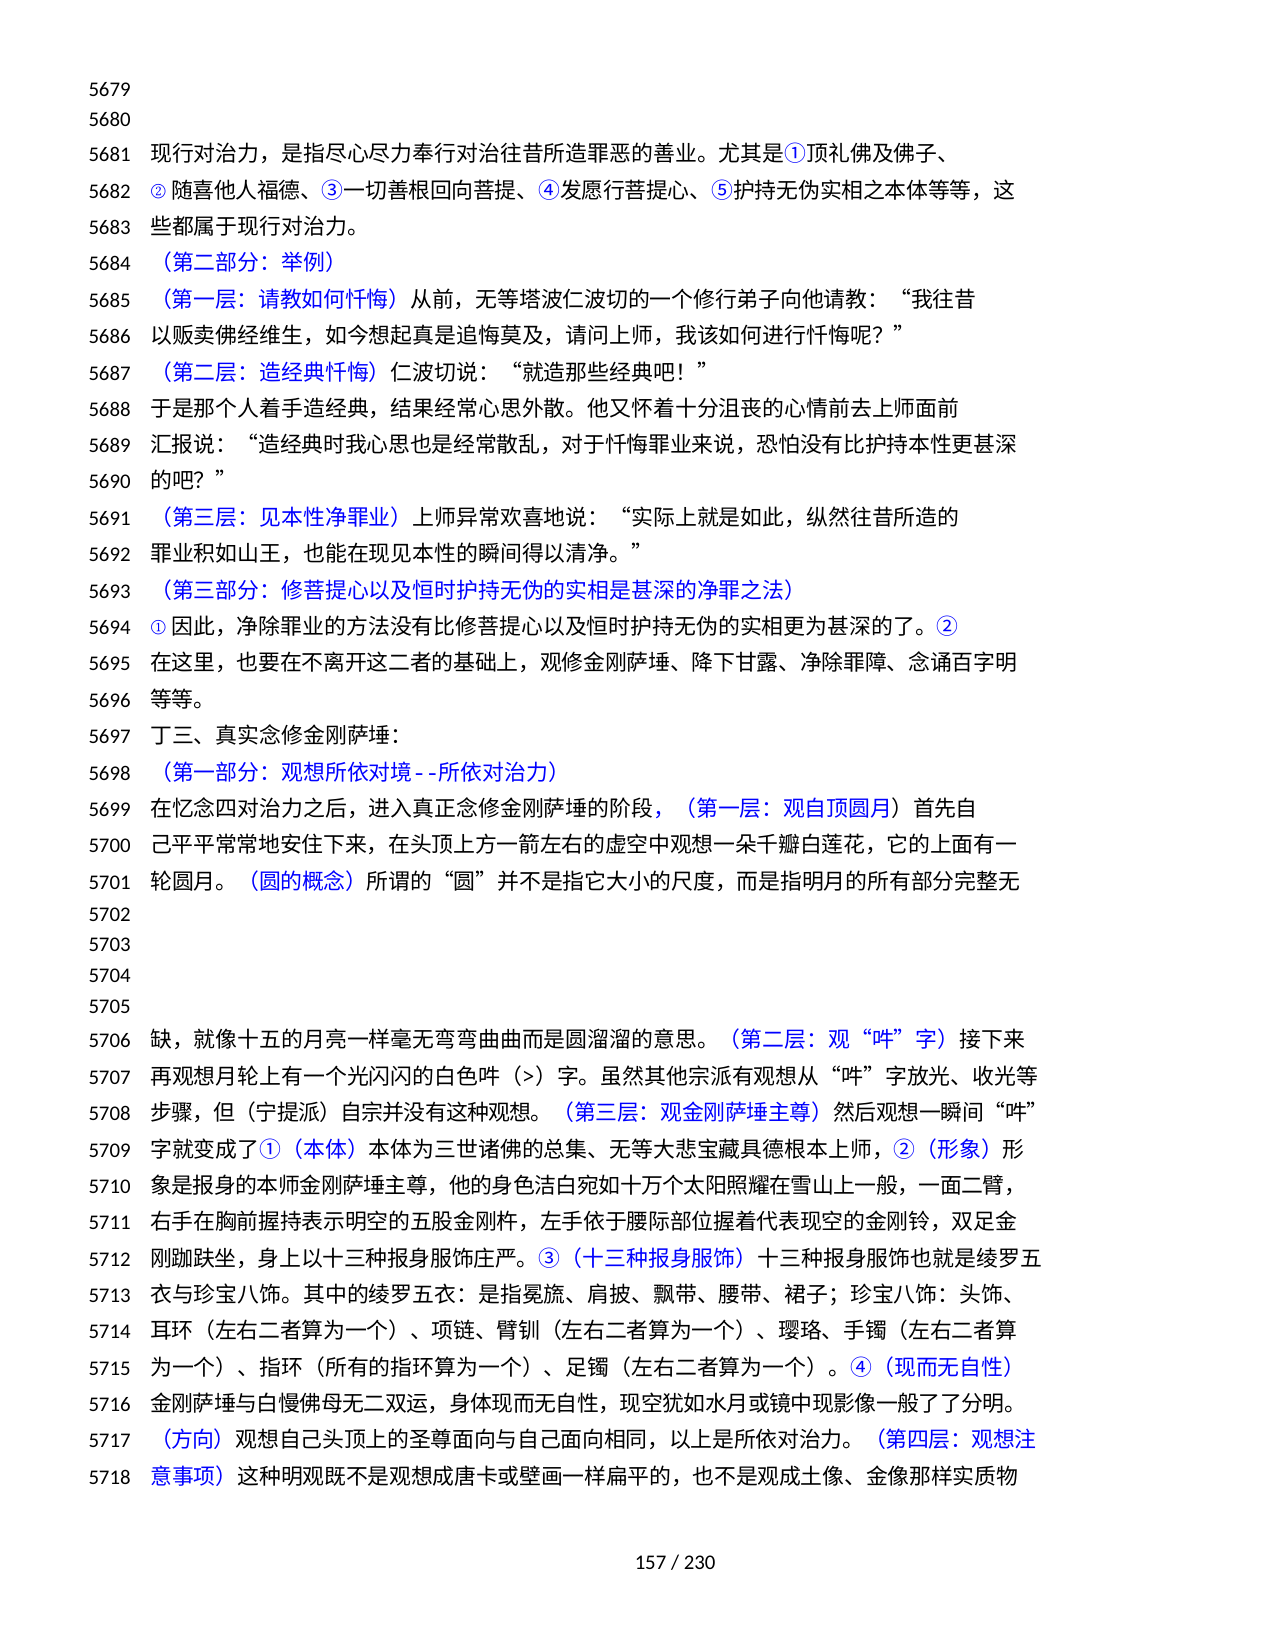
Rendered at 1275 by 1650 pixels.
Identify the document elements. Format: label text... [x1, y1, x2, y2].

text 步骤，但（宁提派）自宗并没有这种观想。（第三层：观金刚萨埵主尊）然后观想一瞬间“吽” [150, 1095, 1200, 1127]
text 丁三、真实念修金刚萨埵： [150, 718, 1200, 750]
text 等等。 [150, 682, 1200, 713]
text 刚跏趺坐，身上以十三种报身服饰庄严。③（十三种报身服饰）十三种报身服饰也就是绫罗五 [150, 1241, 1200, 1272]
text 再观想月轮上有一个光闪闪的白色吽（>）字。虽然其他宗派有观想从“吽”字放光、收光等 [150, 1059, 1200, 1091]
text 在忆念四对治力之后，进入真正念修金刚萨埵的阶段，（第一层：观自顶圆月）首先自 [150, 791, 1200, 823]
text 轮圆月。（圆的概念）所谓的“圆”并不是指它大小的尺度，而是指明月的所有部分完整无 [150, 864, 1200, 895]
text （第二部分：举例） [150, 245, 1200, 277]
text 于是那个人着手造经典，结果经常心思外散。他又怀着十分沮丧的心情前去上师面前 [150, 391, 1200, 422]
text 意事项）这种明观既不是观想成唐卡或壁画一样扁平的，也不是观成土像、金像那样实质物 [150, 1459, 1200, 1491]
text （第一部分：观想所依对境--所依对治力） [150, 754, 1200, 786]
text 汇报说：“造经典时我心思也是经常散乱，对于忏悔罪业来说，恐怕没有比护持本性更甚深 [150, 427, 1200, 459]
text ②随喜他人福德、③一切善根回向菩提、④发愿行菩提心、⑤护持无伪实相之本体等等，这 [150, 173, 1200, 204]
text 金刚萨埵与白慢佛母无二双运，身体现而无自性，现空犹如水月或镜中现影像一般了了分明。 [150, 1386, 1200, 1418]
text 以贩卖佛经维生，如今想起真是追悔莫及，请问上师，我该如何进行忏悔呢？” [150, 318, 1200, 350]
text （第二层：造经典忏悔）仁波切说：“就造那些经典吧！” [150, 354, 1200, 386]
text 为一个）、指环（所有的指环算为一个）、足镯（左右二者算为一个）。④（现而无自性） [150, 1350, 1200, 1381]
text 些都属于现行对治力。 [150, 209, 1200, 241]
text 己平平常常地安住下来，在头顶上方一箭左右的虚空中观想一朵千瓣白莲花，它的上面有一 [150, 827, 1200, 859]
text 衣与珍宝八饰。其中的绫罗五衣：是指冕旒、肩披、飘带、腰带、裙子；珍宝八饰：头饰、 [150, 1277, 1200, 1309]
text 右手在胸前握持表示明空的五股金刚杵，左手依于腰际部位握着代表现空的金刚铃，双足金 [150, 1204, 1200, 1236]
text 耳环（左右二者算为一个）、项链、臂钏（左右二者算为一个）、璎珞、手镯（左右二者算 [150, 1313, 1200, 1345]
text ①因此，净除罪业的方法没有比修菩提心以及恒时护持无伪的实相更为甚深的了。② [150, 609, 1200, 641]
text （第三部分：修菩提心以及恒时护持无伪的实相是甚深的净罪之法） [150, 573, 1200, 604]
text 罪业积如山王，也能在现见本性的瞬间得以清净。” [150, 536, 1200, 568]
text （方向）观想自己头顶上的圣尊面向与自己面向相同，以上是所依对治力。（第四层：观想注 [150, 1422, 1200, 1454]
text 象是报身的本师金刚萨埵主尊，他的身色洁白宛如十万个太阳照耀在雪山上一般，一面二臂， [150, 1168, 1200, 1200]
text 的吧？” [150, 463, 1200, 495]
text 字就变成了①（本体）本体为三世诸佛的总集、无等大悲宝藏具德根本上师，②（形象）形 [150, 1132, 1200, 1163]
text （第三层：见本性净罪业）上师异常欢喜地说：“实际上就是如此，纵然往昔所造的 [150, 500, 1200, 532]
text （第一层：请教如何忏悔）从前，无等塔波仁波切的一个修行弟子向他请教：“我往昔 [150, 282, 1200, 313]
text 缺，就像十五的月亮一样毫无弯弯曲曲而是圆溜溜的意思。（第二层：观“吽”字）接下来 [150, 1022, 1200, 1054]
text 在这里，也要在不离开这二者的基础上，观修金刚萨埵、降下甘露、净除罪障、念诵百字明 [150, 645, 1200, 677]
text 现行对治力，是指尽心尽力奉行对治往昔所造罪恶的善业。尤其是①顶礼佛及佛子、 [150, 136, 1200, 168]
